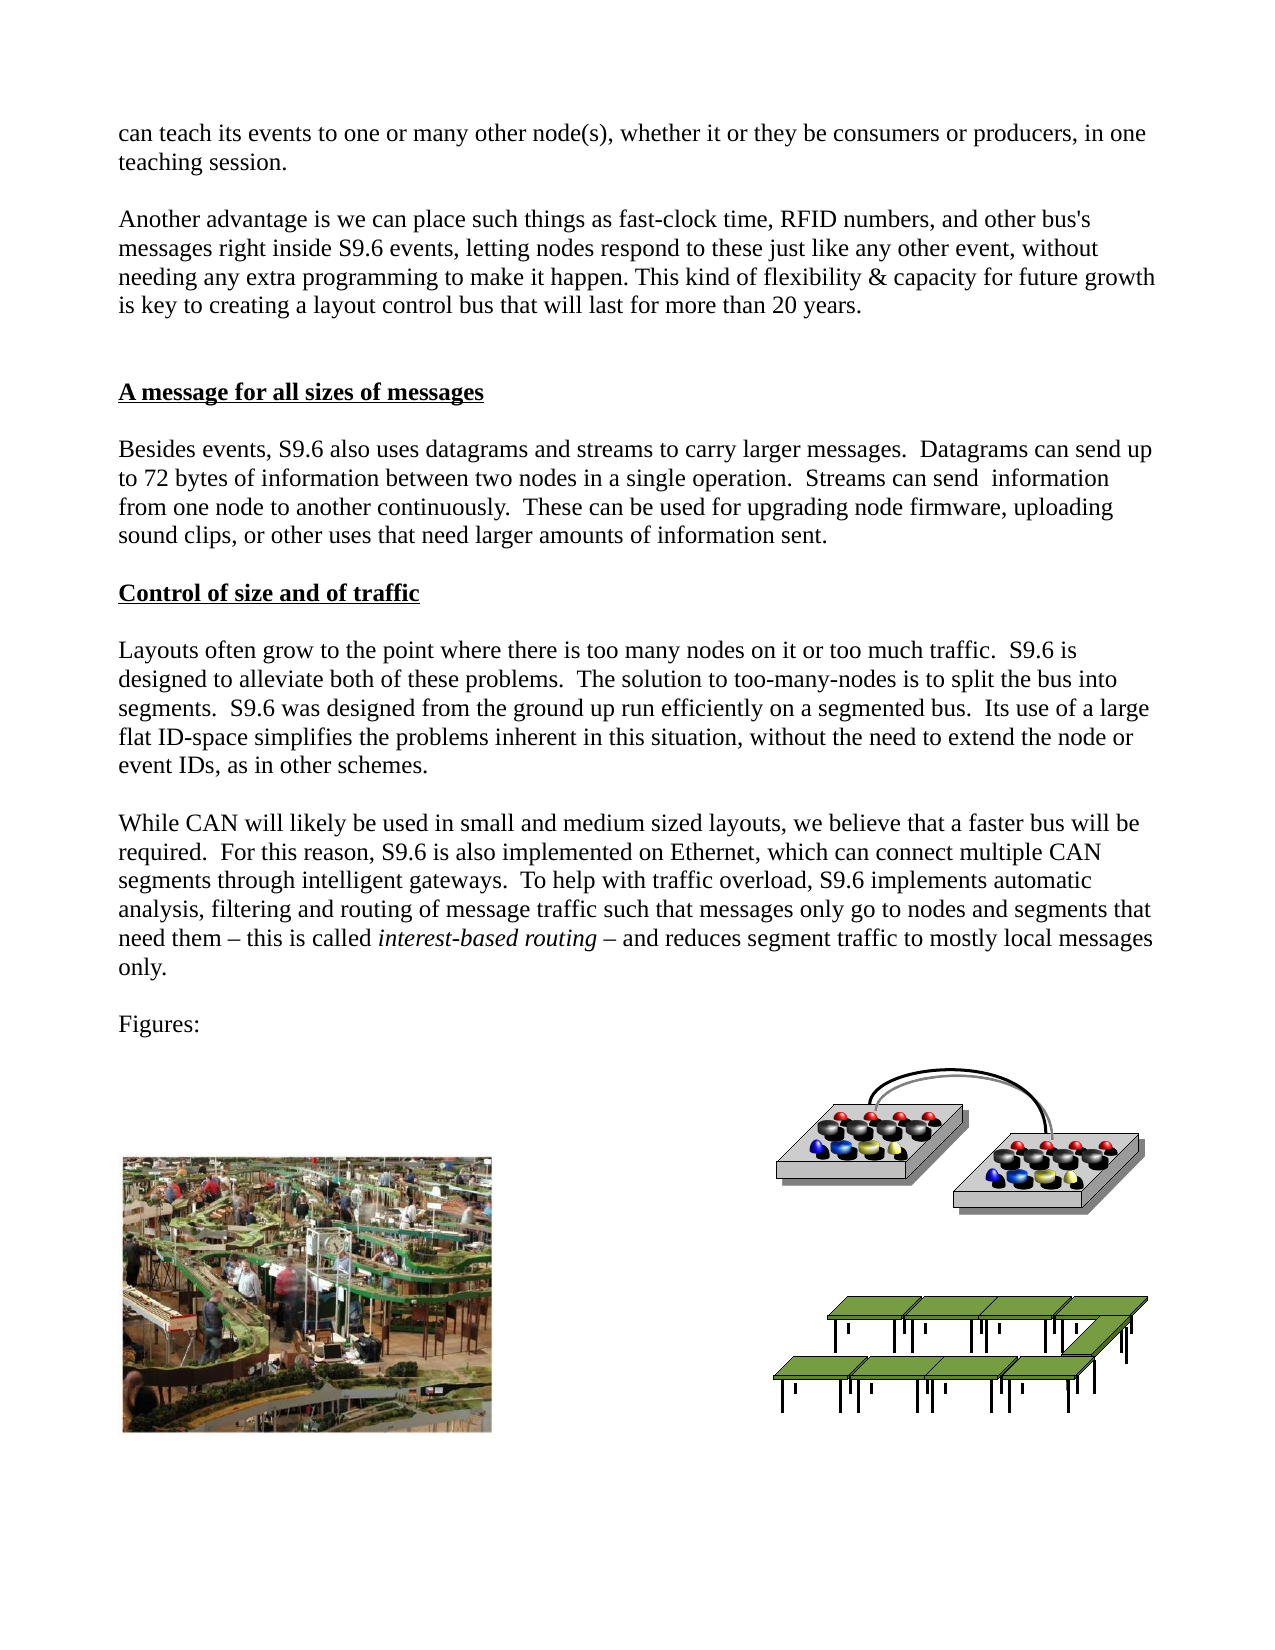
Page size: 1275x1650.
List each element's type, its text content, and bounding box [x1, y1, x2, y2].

text Besides events, S9.6 also uses datagrams and streams to carry larger messages. Datagrams can send up to 72 bytes of information between two nodes in a single operation. Streams can send information from one node to another continuously. These can be used for upgrading node firmware, uploading sound clips, or other uses that need larger amounts of information sent. [118, 434, 1157, 549]
text Layouts often grow to the point where there is too many nodes on it or too much traffic. S9.6 is designed to alleviate both of these problems. The solution to too-many-nodes is to split the bus into segments. S9.6 was designed from the ground up run efficiently on a segmented bus. Its use of a large flat ID-space simplifies the problems inherent in this situation, without the need to extend the node or event IDs, as in other schemes. [118, 636, 1157, 779]
text While CAN will likely be used in small and medium sized layouts, we believe that a faster bus will be required. For this reason, S9.6 is also implemented on Ethernet, which can connect multiple CAN segments through intelligent gateways. To help with traffic overload, S9.6 implements automatic analysis, filtering and routing of message traffic such that messages only go to nodes and segments that need them – this is called interest-based routing – and reduces segment traffic to mostly local messages only. [118, 808, 1157, 981]
text Figures: [118, 1009, 1157, 1038]
text Control of size and of traffic [118, 578, 1157, 607]
text Another advantage is we can place such things as fast-clock time, RFID numbers, and other bus's messages right inside S9.6 events, letting nodes respond to these just like any other event, without needing any extra programming to make it happen. This kind of flexibility & capacity for future growth is key to creating a layout control bus that will last for more than 20 years. [118, 204, 1157, 319]
text A message for all sizes of messages [118, 377, 1157, 406]
text can teach its events to one or many other node(s), whether it or they be consumers or producers, in one teaching session. [118, 118, 1157, 176]
picture [118, 1153, 494, 1436]
